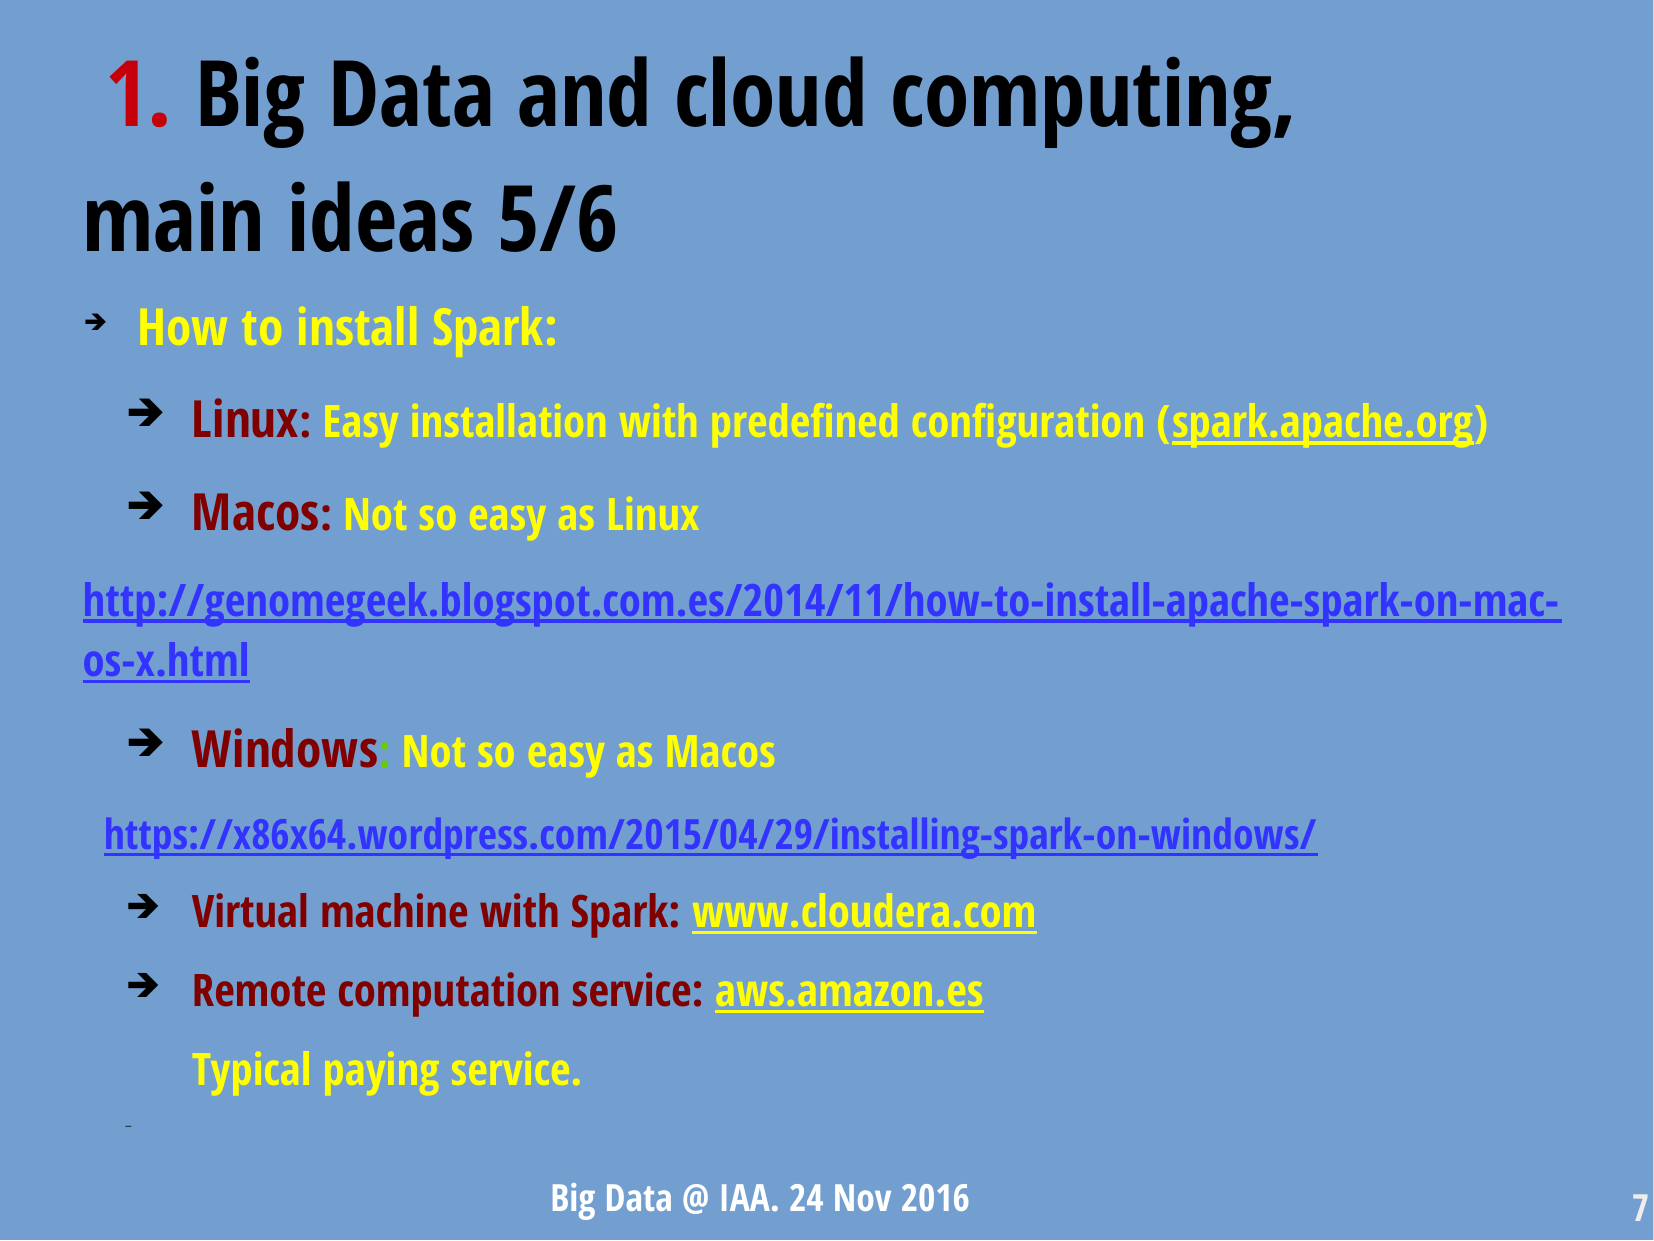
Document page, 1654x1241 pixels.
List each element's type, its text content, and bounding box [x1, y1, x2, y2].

list How to install Spark: Linux: Easy installation with predefined configuration (spark.apache.org) Macos: Not so easy as Linux http://genomegeek.blogspot.com.es/2014/11/how-to-install-apache-spark-on-mac-os-x.html Windows: Not so easy as Macos https://x86x64.wordpress.com/2015/04/29/installing-spark-on-windows/ Virtual machine with Spark: www.cloudera.com Remote computation service: aws.amazon.es Typical paying service. [82, 290, 1571, 1146]
title 1. Big Data and cloud computing, main ideas 5/6 [82, 27, 1571, 279]
